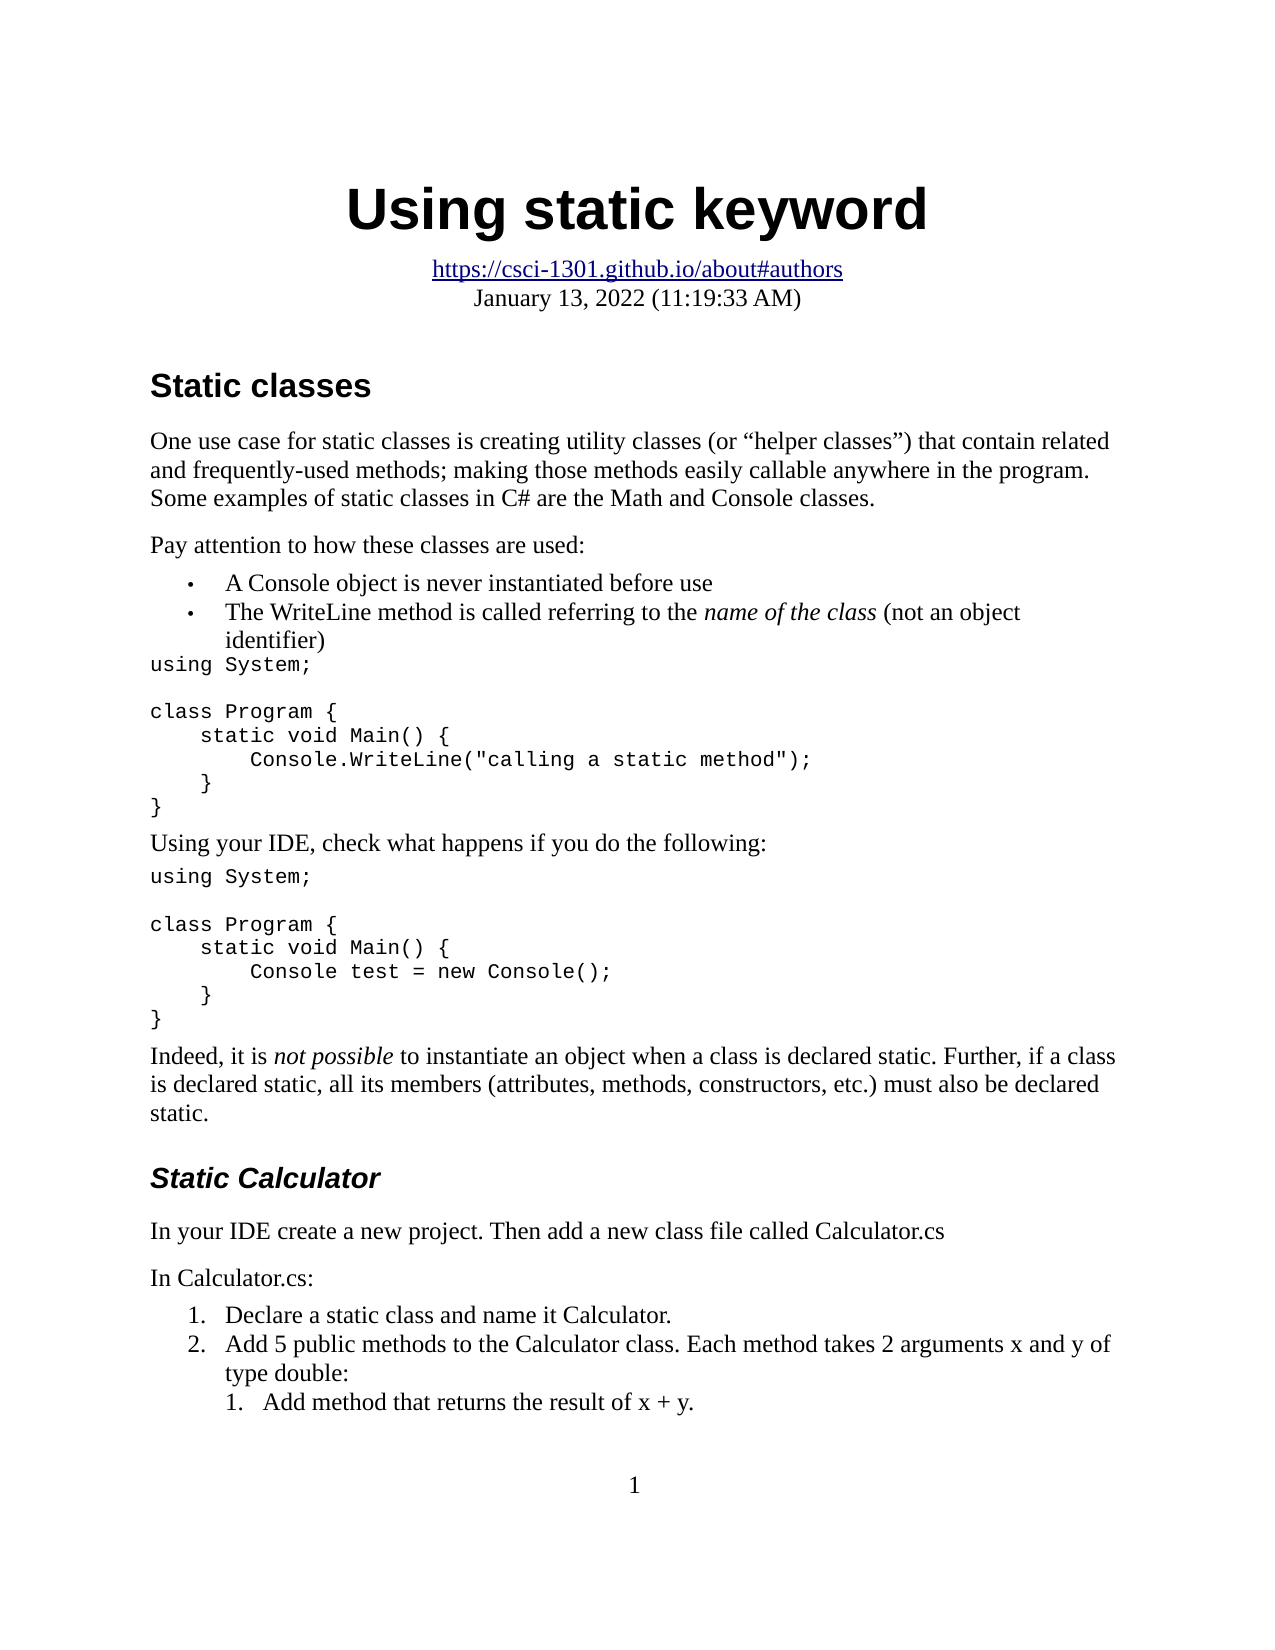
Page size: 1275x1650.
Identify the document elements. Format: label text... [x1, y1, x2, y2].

text } [150, 1008, 1125, 1032]
text class Program { [150, 913, 1125, 937]
title Using static keyword [150, 175, 1125, 242]
text In your IDE create a new project. Then add a new class file called Calculator.cs [150, 1216, 1125, 1245]
text Console test = new Console(); [150, 961, 1125, 984]
text } [150, 772, 1125, 796]
text class Program { [150, 701, 1125, 725]
text In Calculator.cs: [150, 1263, 1125, 1291]
text Pay attention to how these classes are used: [150, 530, 1125, 559]
list Add 5 public methods to the Calculator class. Each method takes 2 arguments x and y of type double: [187, 1329, 1125, 1387]
text } [150, 984, 1125, 1008]
list Declare a static class and name it Calculator. [187, 1300, 1125, 1329]
text Indeed, it is not possible to instantiate an object when a class is declared static. Further, if a class is declared static, all its members (attributes, methods, constructors, etc.) must also be declared static. [150, 1041, 1125, 1127]
text using System; [150, 866, 1125, 890]
text static void Main() { [150, 725, 1125, 749]
list Add method that returns the result of x + y. [225, 1387, 1125, 1415]
subtitle Static classes [150, 366, 1125, 404]
text January 13, 2022 (11:19:33 AM) [150, 283, 1125, 312]
text Console.WriteLine("calling a static method"); [150, 749, 1125, 772]
subtitle Static Calculator [150, 1161, 1125, 1194]
text https://csci-1301.github.io/about#authors [150, 254, 1125, 283]
text One use case for static classes is creating utility classes (or “helper classes”) that contain related and frequently-used methods; making those methods easily callable anywhere in the program. Some examples of static classes in C# are the Math and Console classes. [150, 426, 1125, 512]
text static void Main() { [150, 937, 1125, 961]
list A Console object is never instantiated before use [187, 568, 1125, 597]
text using System; [150, 654, 1125, 678]
list The WriteLine method is called referring to the name of the class (not an object identifier) [187, 597, 1125, 654]
text } [150, 796, 1125, 819]
text Using your IDE, check what happens if you do the following: [150, 828, 1125, 857]
